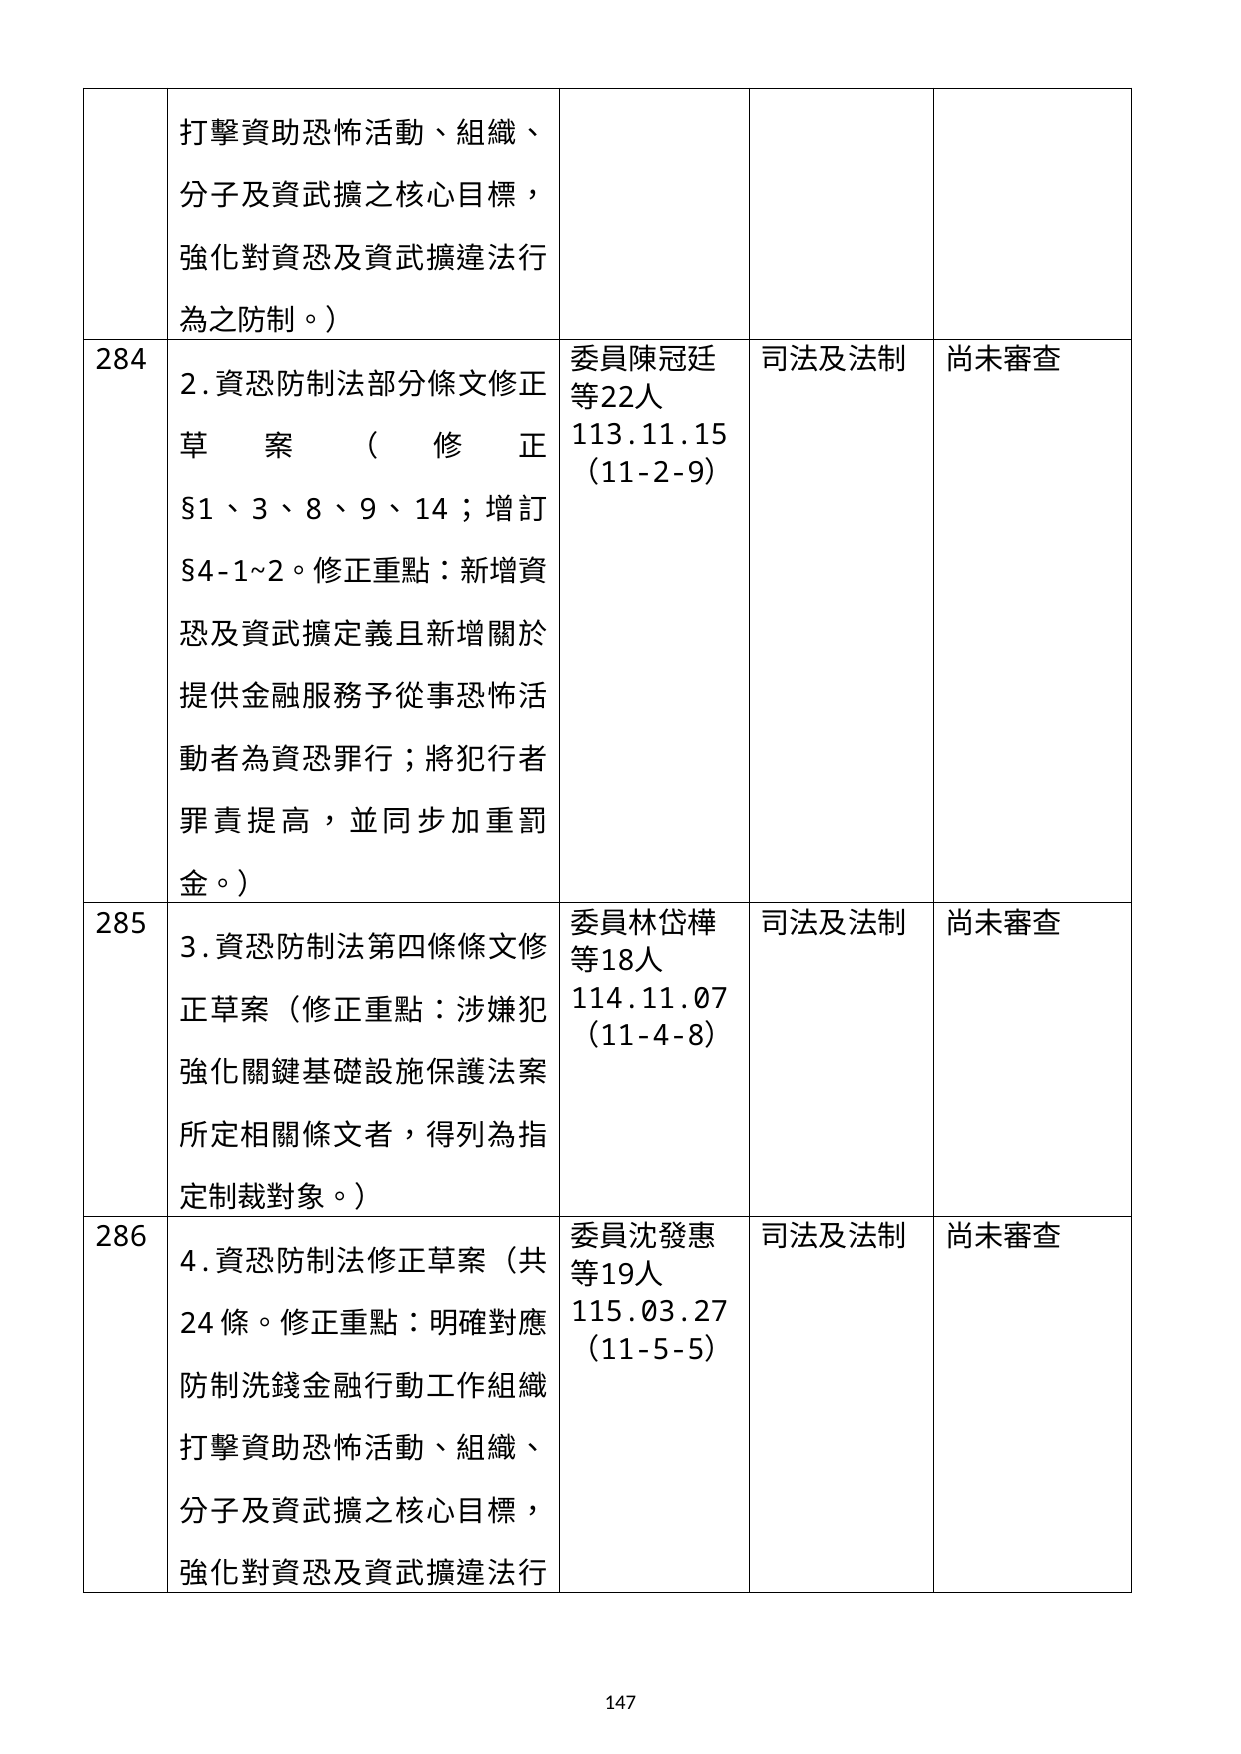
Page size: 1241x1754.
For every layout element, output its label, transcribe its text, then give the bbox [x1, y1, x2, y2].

table_cell 委員陳冠廷 等22人 113.11.15 （11-2-9） [560, 340, 749, 902]
table_cell 284 [84, 340, 167, 902]
table_cell 285 [84, 903, 167, 1216]
table_cell 委員林岱樺 等18人 114.11.07 （11-4-8） [560, 903, 749, 1216]
table_cell 尚未審查 [934, 340, 1131, 902]
table_cell [750, 89, 933, 339]
table_cell [934, 89, 1131, 339]
table_cell 司法及法制 [750, 903, 933, 1216]
table_cell 286 [84, 1217, 167, 1592]
table_cell [84, 89, 167, 339]
table_cell 尚未審查 [934, 903, 1131, 1216]
table_cell 打擊資助恐怖活動、組織、分子及資武擴之核心目標，強化對資恐及資武擴違法行為之防制。） [168, 89, 559, 339]
table_cell 4.資恐防制法修正草案（共24條。修正重點：明確對應防制洗錢金融行動工作組織打擊資助恐怖活動、組織、分子及資武擴之核心目標，強化對資恐及資武擴違法行 [168, 1217, 559, 1592]
table_cell 委員沈發惠 等19人 115.03.27 （11-5-5） [560, 1217, 749, 1592]
table_cell 2.資恐防制法部分條文修正草案（修正§1、3、8、9、14；增訂§4-1~2。修正重點：新增資恐及資武擴定義且新增關於提供金融服務予從事恐怖活動者為資恐罪行；將犯行者罪責提高，並同步加重罰金。） [168, 340, 559, 902]
table_cell [560, 89, 749, 339]
table_cell 3.資恐防制法第四條條文修正草案（修正重點：涉嫌犯強化關鍵基礎設施保護法案所定相關條文者，得列為指定制裁對象。） [168, 903, 559, 1216]
table_cell 司法及法制 [750, 1217, 933, 1592]
table_cell 尚未審查 [934, 1217, 1131, 1592]
table_cell 司法及法制 [750, 340, 933, 902]
